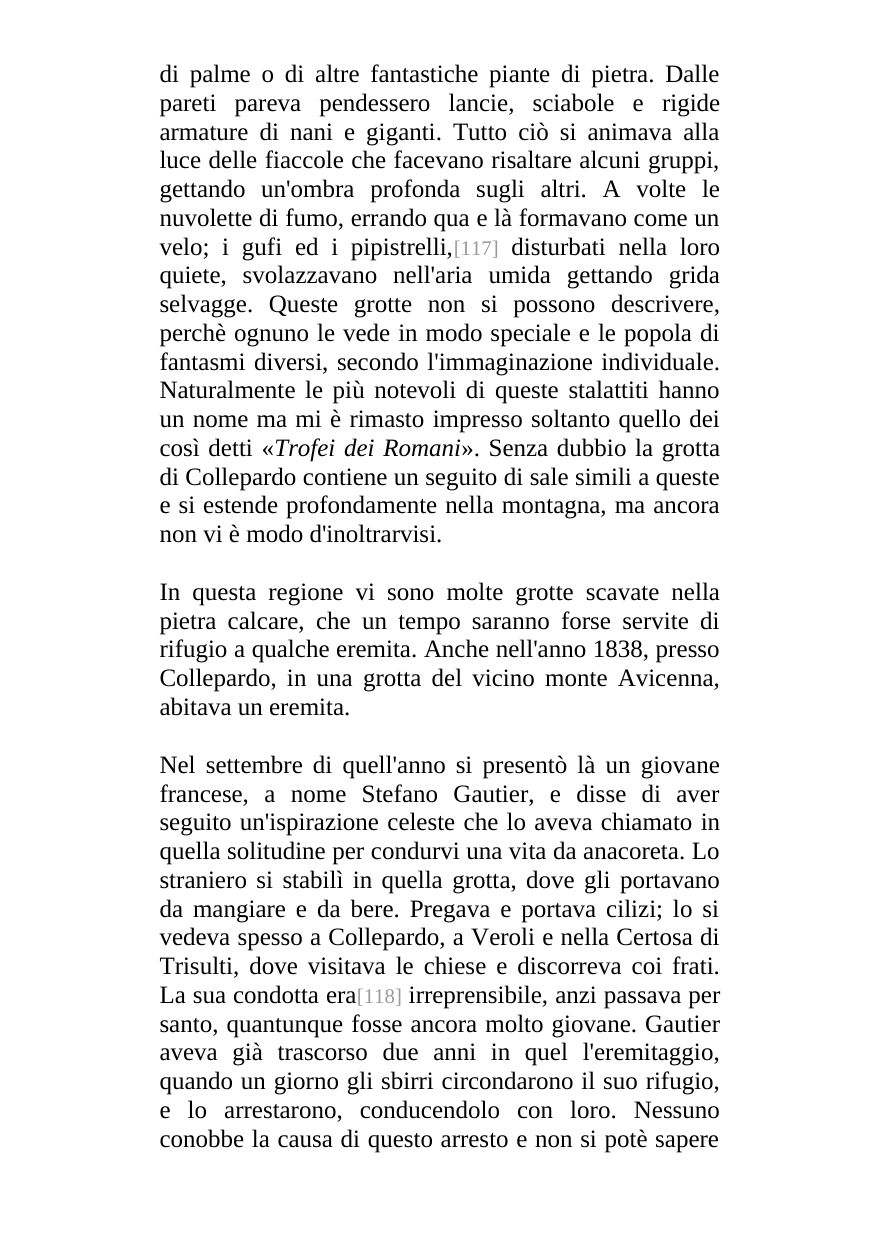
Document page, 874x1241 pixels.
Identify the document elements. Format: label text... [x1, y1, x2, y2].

text Nel settembre di quell'anno si presentò là un giovane francese, a nome Stefano Gautier, e disse di aver seguito un'ispirazione celeste che lo aveva chiamato in quella solitudine per condurvi una vita da anacoreta. Lo straniero si stabilì in quella grotta, dove gli portavano da mangiare e da bere. Pregava e portava cilizi; lo si vedeva spesso a Collepardo, a Veroli e nella Certosa di Trisulti, dove visitava le chiese e discorreva coi frati. La sua condotta era[118] irreprensibile, anzi passava per santo, quantunque fosse ancora molto giovane. Gautier aveva già trascorso due anni in quel l'eremitaggio, quando un giorno gli sbirri circondarono il suo rifugio, e lo arrestarono, conducendolo con loro. Nessuno conobbe la causa di questo arresto e non si potè sapere [159, 750, 720, 1152]
text di palme o di altre fantastiche piante di pietra. Dalle pareti pareva pendessero lancie, sciabole e rigide armature di nani e giganti. Tutto ciò si animava alla luce delle fiaccole che facevano risaltare alcuni gruppi, gettando un'ombra profonda sugli altri. A volte le nuvolette di fumo, errando qua e là formavano come un velo; i gufi ed i pipistrelli,[117] disturbati nella loro quiete, svolazzavano nell'aria umida gettando grida selvagge. Queste grotte non si possono descrivere, perchè ognuno le vede in modo speciale e le popola di fantasmi diversi, secondo l'immaginazione individuale. Naturalmente le più notevoli di queste stalattiti hanno un nome ma mi è rimasto impresso soltanto quello dei così detti «Trofei dei Romani». Senza dubbio la grotta di Collepardo contiene un seguito di sale simili a queste e si estende profondamente nella montagna, ma ancora non vi è modo d'inoltrarvisi. [159, 59, 720, 548]
text In questa regione vi sono molte grotte scavate nella pietra calcare, che un tempo saranno forse servite di rifugio a qualche eremita. Anche nell'anno 1838, presso Collepardo, in una grotta del vicino monte Avicenna, abitava un eremita. [159, 577, 720, 721]
